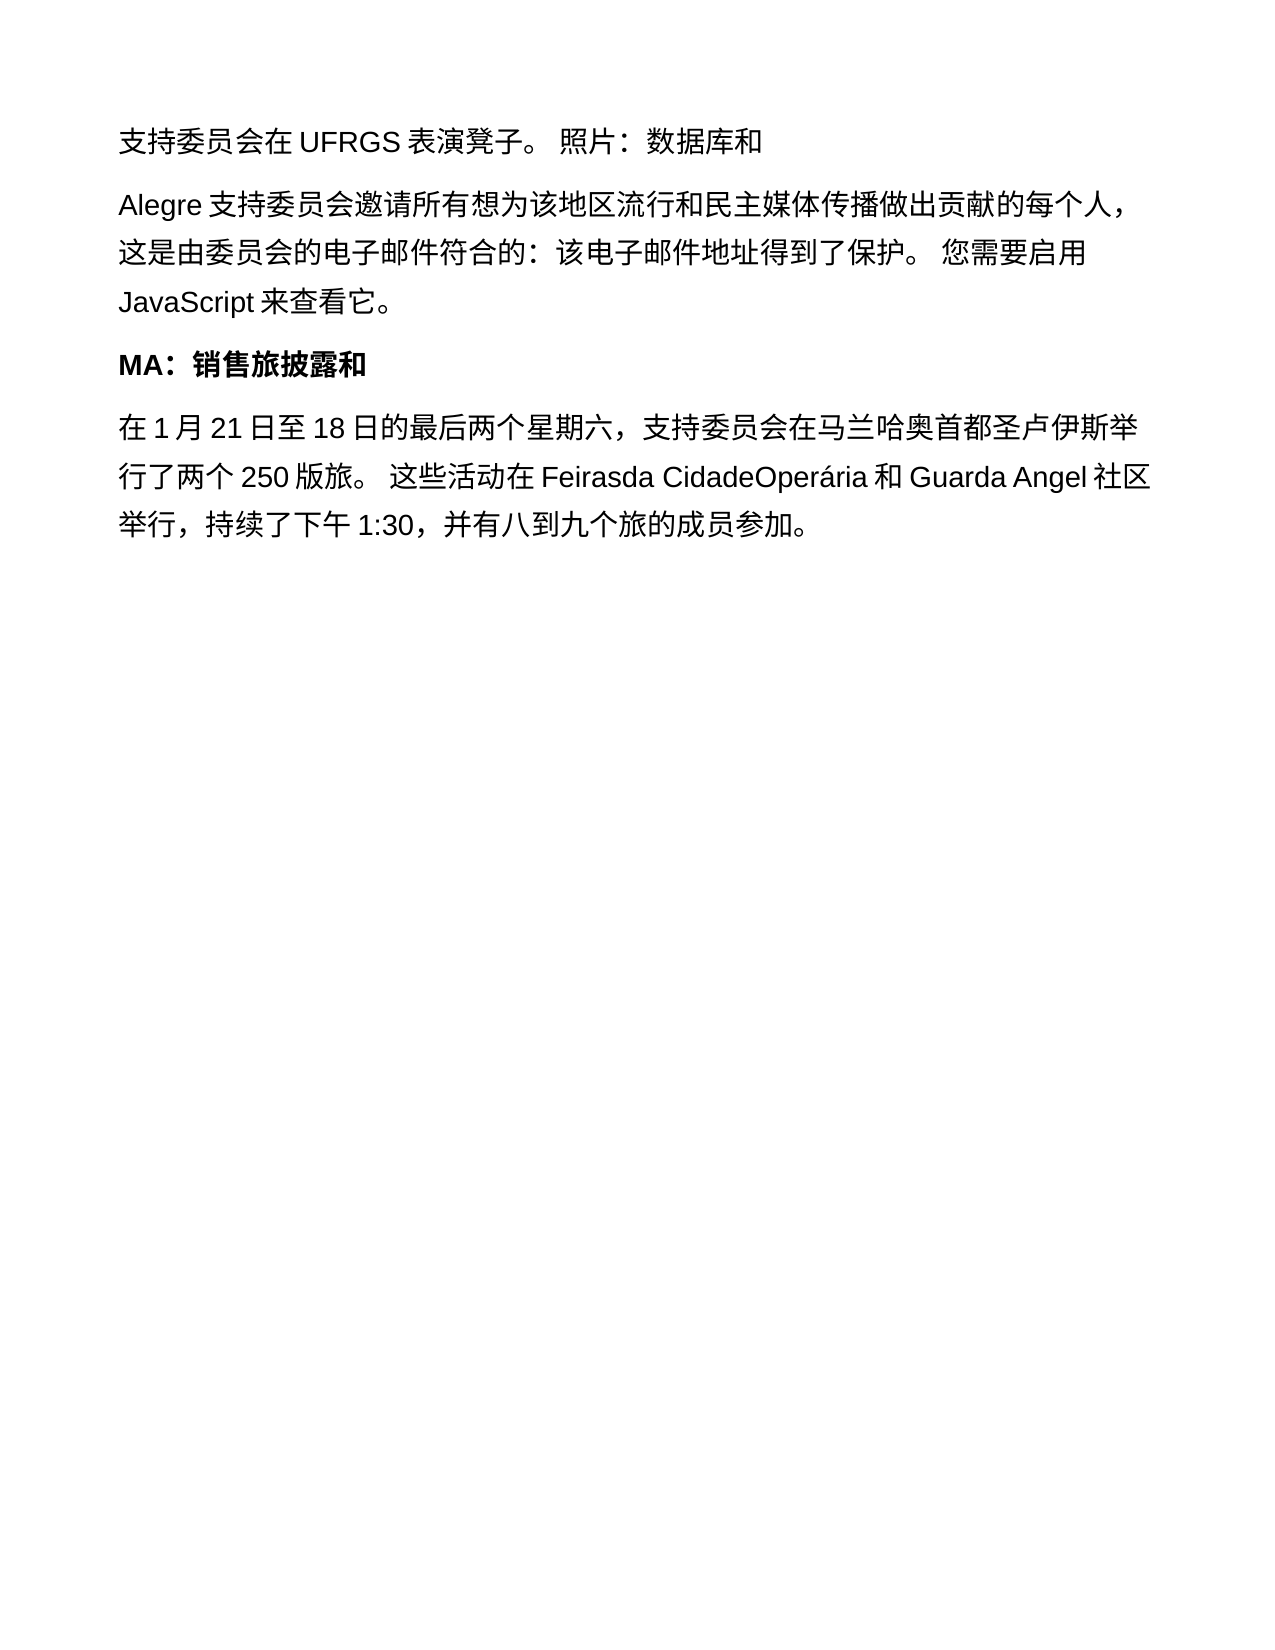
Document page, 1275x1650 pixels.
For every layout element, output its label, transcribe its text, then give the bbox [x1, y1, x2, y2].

text Alegre支持委员会邀请所有想为该地区流行和民主媒体传播做出贡献的每个人，这是由委员会的电子邮件符合的：该电子邮件地址得到了保护。 您需要启用JavaScript来查看它。 [118, 181, 1157, 321]
text 支持委员会在UFRGS表演凳子。 照片：数据库和 [118, 118, 1157, 160]
text 在1月21日至18日的最后两个星期六，支持委员会在马兰哈奥首都圣卢伊斯举行了两个250版旅。 这些活动在Feirasda CidadeOperária和Guarda Angel社区举行，持续了下午1:30，并有八到九个旅的成员参加。 [118, 404, 1157, 544]
text MA：销售旅披露和 [118, 341, 1157, 384]
